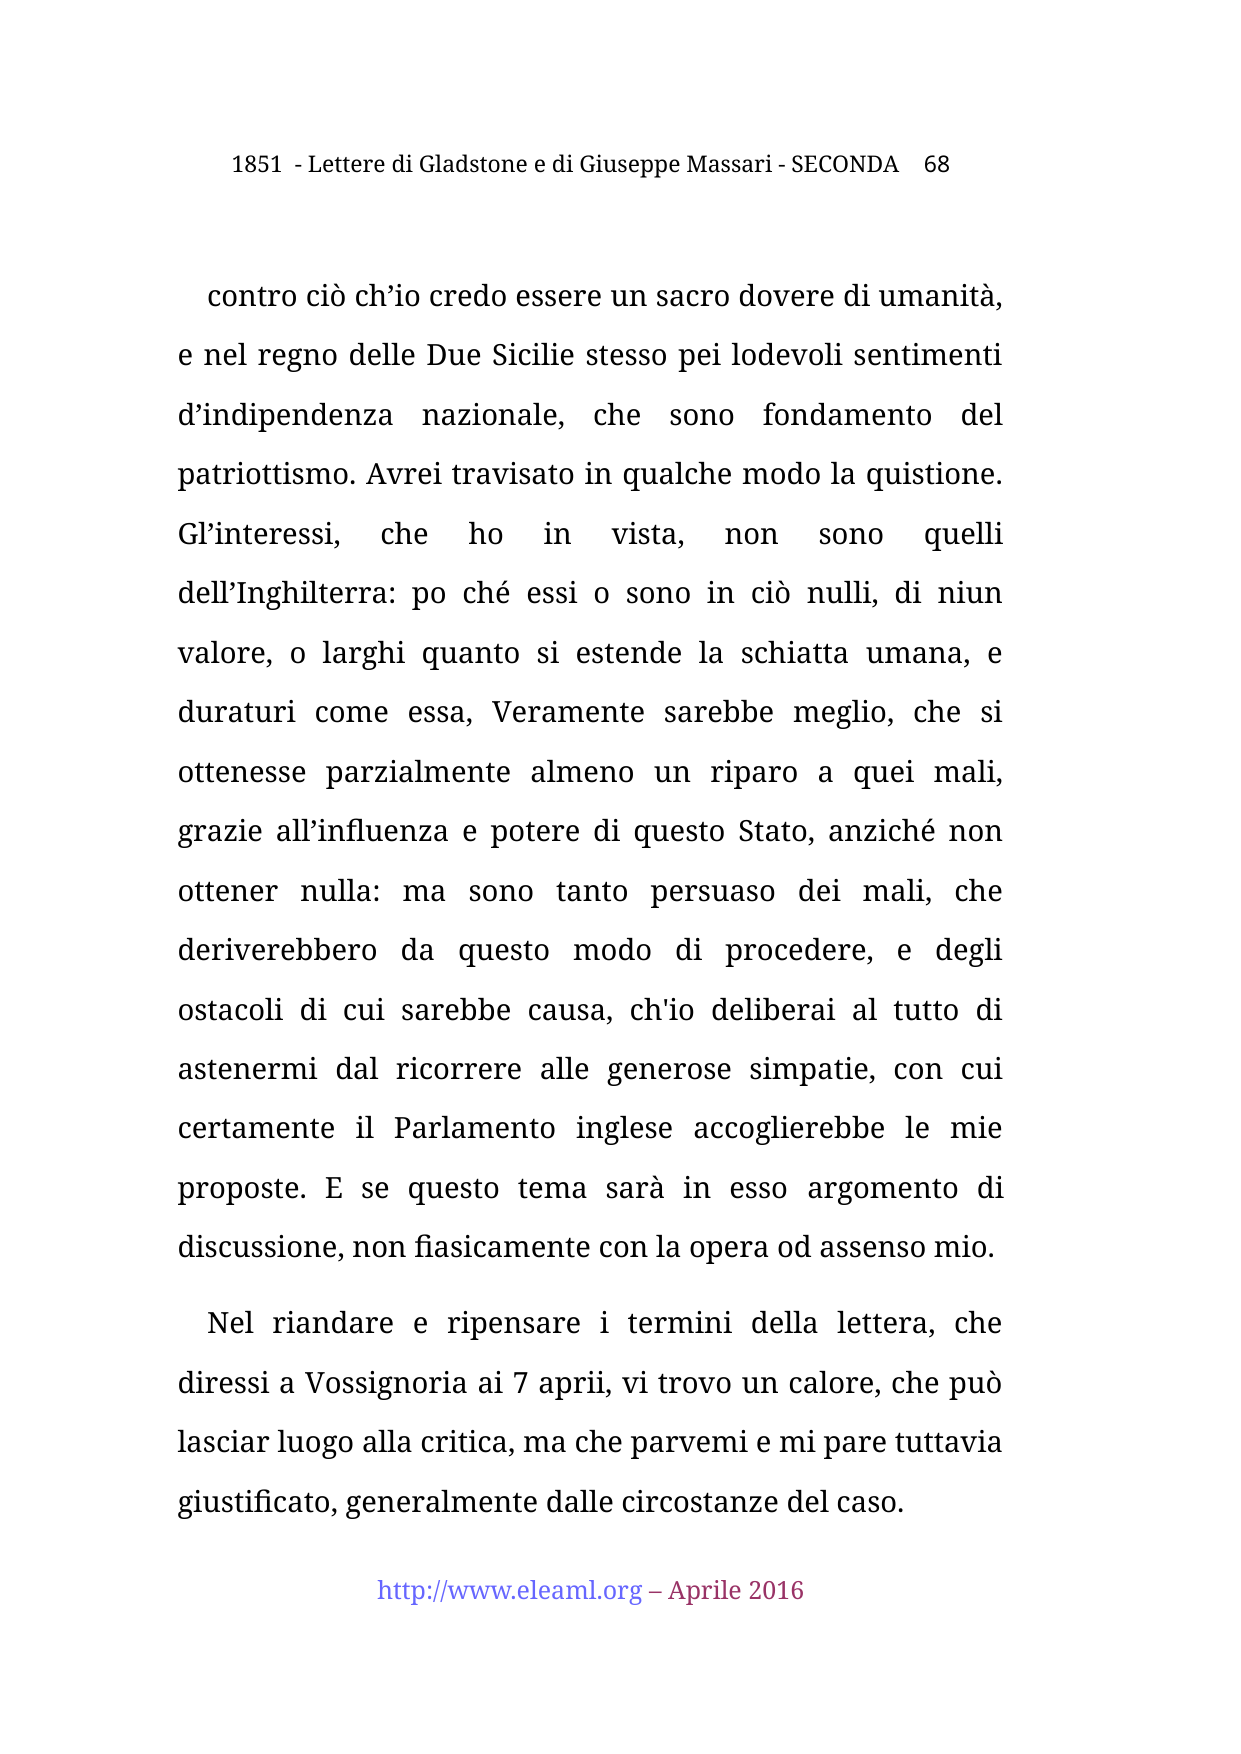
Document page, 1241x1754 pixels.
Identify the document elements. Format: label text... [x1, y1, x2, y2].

text Nel riandare e ripensare i termini della lettera, che diressi a Vossignoria ai 7 aprii, vi trovo un calore, che può lasciar luogo alla critica, ma che parvemi e mi pare tuttavia giustificato, generalmente dalle circostanze del caso. [177, 1302, 1004, 1521]
text contro ciò ch’io credo essere un sacro dovere di umanità, e nel regno delle Due Sicilie stesso pei lodevoli sentimenti d’indipendenza nazionale, che sono fondamento del patriottismo. Avrei travisato in qualche modo la quistione. Gl’interessi, che ho in vista, non sono quelli dell’Inghilterra: po ché essi o sono in ciò nulli, di niun valore, o larghi quanto si estende la schiatta umana, e duraturi come essa, Veramente sarebbe meglio, che si ottenesse parzialmente almeno un riparo a quei mali, grazie all’influenza e potere di questo Stato, anziché non ottener nulla: ma sono tanto persuaso dei mali, che deriverebbero da questo modo di procedere, e degli ostacoli di cui sarebbe causa, ch'io deliberai al tutto di astenermi dal ricorrere alle generose simpatie, con cui certamente il Parlamento inglese accoglierebbe le mie proposte. E se questo tema sarà in esso argomento di discussione, non fiasicamente con la opera od assenso mio. [177, 275, 1004, 1266]
